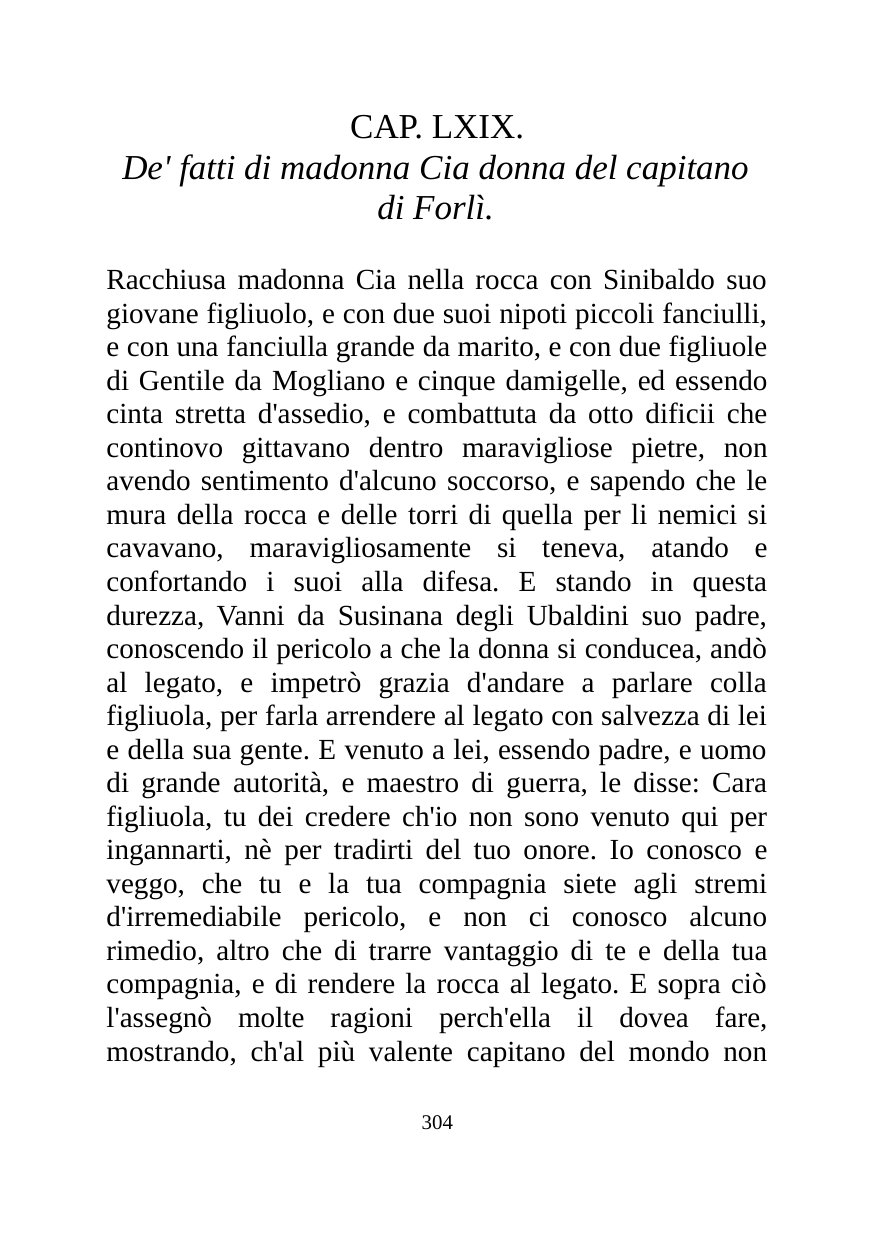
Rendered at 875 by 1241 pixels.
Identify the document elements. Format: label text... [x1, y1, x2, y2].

subtitle CAP. LXIX. De' fatti di madonna Cia donna del capitano di Forlì. [106, 106, 768, 227]
text Racchiusa madonna Cia nella rocca con Sinibaldo suo giovane figliuolo, e con due suoi nipoti piccoli fanciulli, e con una fanciulla grande da marito, e con due figliuole di Gentile da Mogliano e cinque damigelle, ed essendo cinta stretta d'assedio, e combattuta da otto dificii che continovo gittavano dentro maravigliose pietre, non avendo sentimento d'alcuno soccorso, e sapendo che le mura della rocca e delle torri di quella per li nemici si cavavano, maravigliosamente si teneva, atando e confortando i suoi alla difesa. E stando in questa durezza, Vanni da Susinana degli Ubaldini suo padre, conoscendo il pericolo a che la donna si conducea, andò al legato, e impetrò grazia d'andare a parlare colla figliuola, per farla arrendere al legato con salvezza di lei e della sua gente. E venuto a lei, essendo padre, e uomo di grande autorità, e maestro di guerra, le disse: Cara figliuola, tu dei credere ch'io non sono venuto qui per ingannarti, nè per tradirti del tuo onore. Io conosco e veggo, che tu e la tua compagnia siete agli stremi d'irremediabile pericolo, e non ci conosco alcuno rimedio, altro che di trarre vantaggio di te e della tua compagnia, e di rendere la rocca al legato. E sopra ciò l'assegnò molte ragioni perch'ella il dovea fare, mostrando, ch'al più valente capitano del mondo non [106, 262, 768, 1067]
